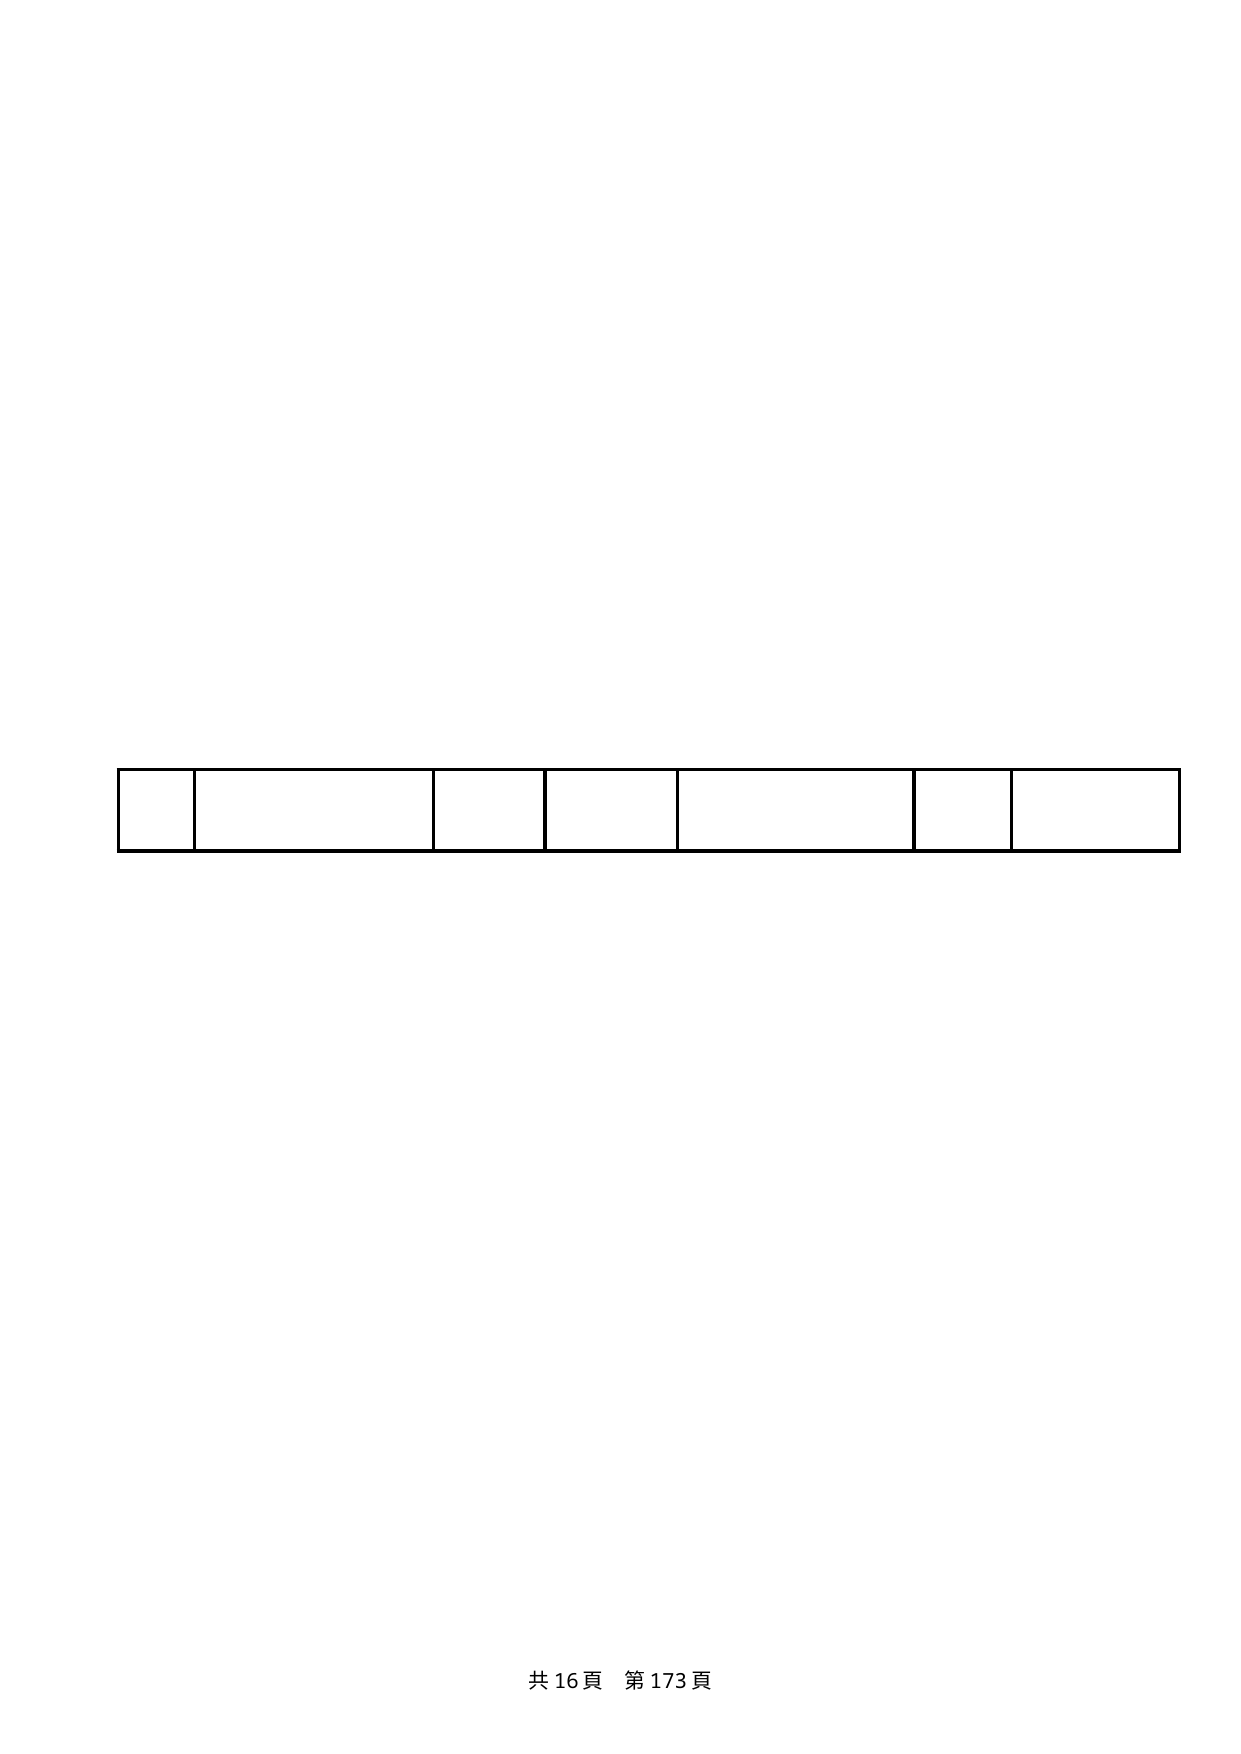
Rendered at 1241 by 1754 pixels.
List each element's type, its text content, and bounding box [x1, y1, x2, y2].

table_cell 經 歷 [120, 771, 193, 849]
table_cell [435, 771, 543, 849]
table_cell [916, 771, 1010, 849]
table_cell [196, 771, 432, 849]
table_cell [679, 771, 912, 849]
table_cell [547, 771, 676, 849]
table_cell [1013, 771, 1178, 849]
